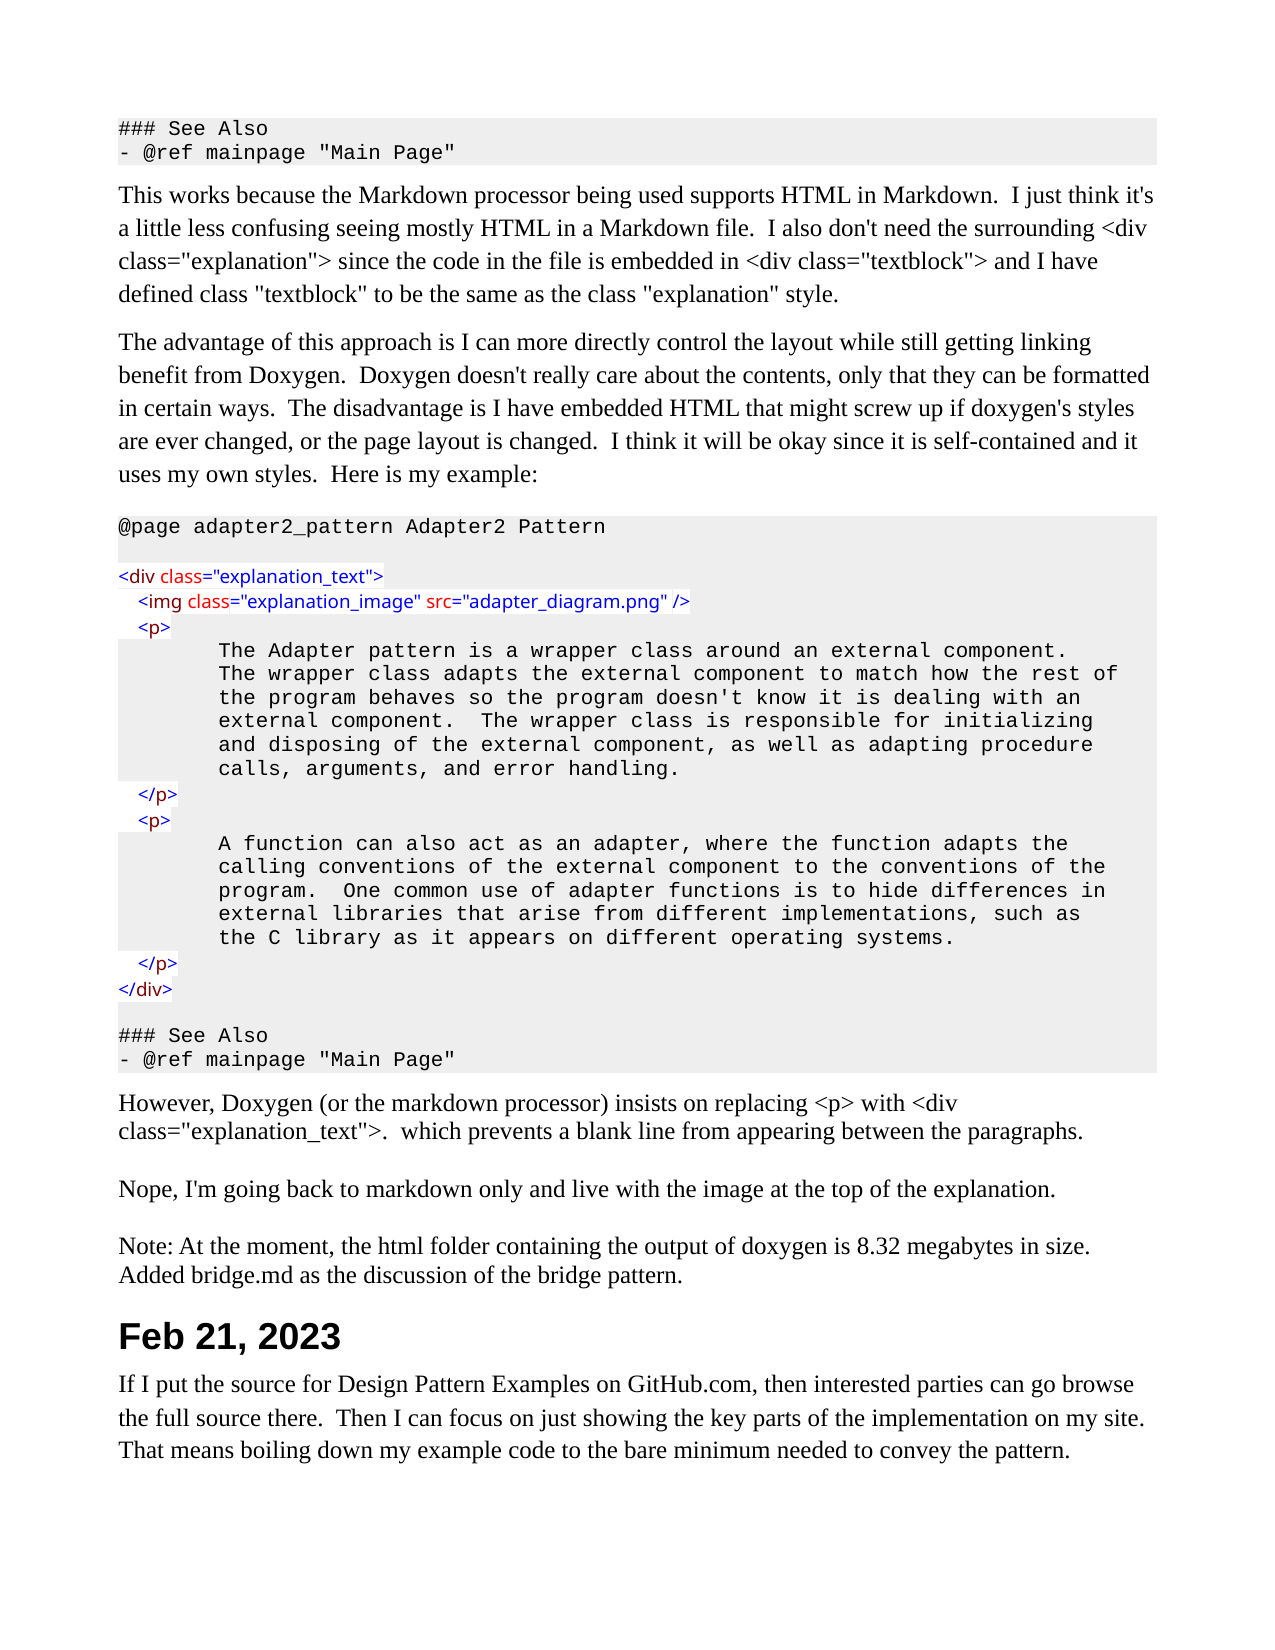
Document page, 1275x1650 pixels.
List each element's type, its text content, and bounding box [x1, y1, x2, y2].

text @page adapter2_pattern Adapter2 Pattern [118, 516, 1157, 539]
text and disposing of the external component, as well as adapting procedure [118, 734, 1157, 758]
text The advantage of this approach is I can more directly control the layout while still getting linking benefit from Doxygen. Doxygen doesn't really care about the contents, only that they can be formatted in certain ways. The disadvantage is I have embedded HTML that might screw up if doxygen's styles are ever changed, or the page layout is changed. I think it will be okay since it is self-contained and it uses my own styles. Here is my example: [118, 327, 1157, 488]
text Added bridge.md as the discussion of the bridge pattern. [118, 1260, 1157, 1289]
text </p> [118, 781, 1157, 807]
text the program behaves so the program doesn't know it is dealing with an [118, 687, 1157, 711]
text The wrapper class adapts the external component to match how the rest of [118, 663, 1157, 687]
text the C library as it appears on different operating systems. [118, 927, 1157, 951]
text However, Doxygen (or the markdown processor) insists on replacing <p> with <div class="explanation_text">. which prevents a blank line from appearing between the paragraphs. [118, 1088, 1157, 1145]
text <img class="explanation_image" src="adapter_diagram.png" /> [118, 588, 1157, 614]
text calling conventions of the external component to the conventions of the [118, 856, 1157, 880]
text - @ref mainpage "Main Page" [118, 142, 1157, 165]
text ### See Also [118, 118, 1157, 142]
text ### See Also [118, 1025, 1157, 1049]
text <div class="explanation_text"> [118, 563, 1157, 588]
text A function can also act as an adapter, where the function adapts the [118, 832, 1157, 856]
text external component. The wrapper class is responsible for initializing [118, 711, 1157, 734]
text calls, arguments, and error handling. [118, 758, 1157, 781]
subtitle Feb 21, 2023 [118, 1314, 1157, 1357]
text <p> [118, 807, 1157, 832]
text The Adapter pattern is a wrapper class around an external component. [118, 639, 1157, 663]
text </p> [118, 951, 1157, 976]
text external libraries that arise from different implementations, such as [118, 903, 1157, 927]
text <p> [118, 614, 1157, 639]
text - @ref mainpage "Main Page" [118, 1049, 1157, 1073]
text Nope, I'm going back to markdown only and live with the image at the top of the explanation. [118, 1174, 1157, 1203]
text This works because the Markdown processor being used supports HTML in Markdown. I just think it's a little less confusing seeing mostly HTML in a Markdown file. I also don't need the surrounding <div class="explanation"> since the code in the file is embedded in <div class="textblock"> and I have defined class "textblock" to be the same as the class "explanation" style. [118, 180, 1157, 308]
text Note: At the moment, the html folder containing the output of doxygen is 8.32 megabytes in size. [118, 1231, 1157, 1260]
text program. One common use of adapter functions is to hide differences in [118, 880, 1157, 903]
text If I put the source for Design Pattern Examples on GitHub.com, then interested parties can go browse the full source there. Then I can focus on just showing the key parts of the implementation on my site. That means boiling down my example code to the bare minimum needed to convey the pattern. [118, 1369, 1157, 1464]
text </div> [118, 976, 1157, 1002]
